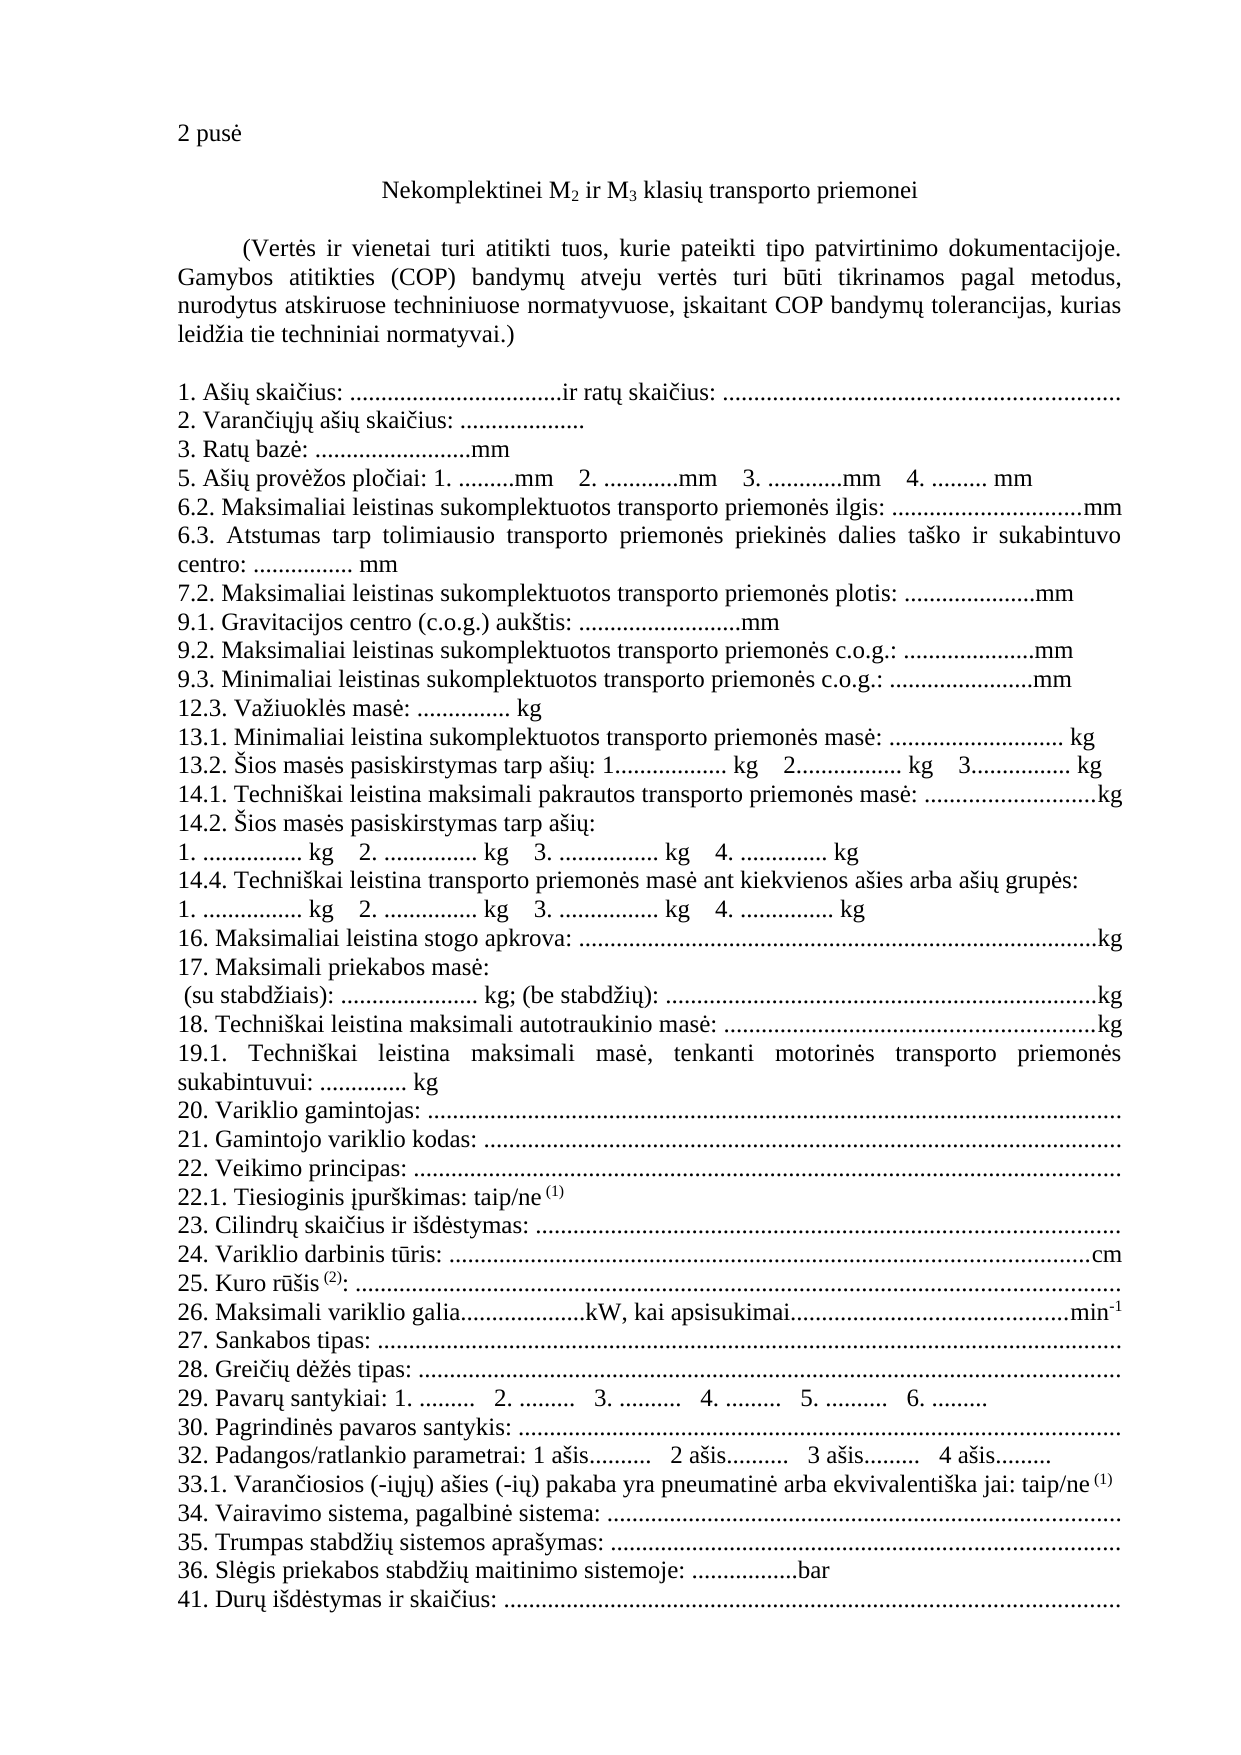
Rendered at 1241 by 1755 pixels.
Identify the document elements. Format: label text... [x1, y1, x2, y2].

text 3. Ratų bazė: .........................mm [177, 434, 1122, 463]
text 6.3. Atstumas tarp tolimiausio transporto priemonės priekinės dalies taško ir sukabintuvo centro: ................ mm [177, 521, 1122, 578]
text 35. Trumpas stabdžių sistemos aprašymas: [177, 1527, 1122, 1556]
text 36. Slėgis priekabos stabdžių maitinimo sistemoje: .................bar [177, 1556, 1122, 1584]
text 1. Ašių skaičius: ..................................ir ratų skaičius: [177, 377, 1122, 406]
text 26. Maksimali variklio galia....................kW, kai apsisukimai min-1 [177, 1297, 1122, 1326]
text 23. Cilindrų skaičius ir išdėstymas: [177, 1211, 1122, 1239]
text 2. Varančiųjų ašių skaičius: .................... [177, 406, 1122, 434]
text 24. Variklio darbinis tūris: cm [177, 1239, 1122, 1268]
text 9.2. Maksimaliai leistinas sukomplektuotos transporto priemonės c.o.g.: .....................mm [177, 636, 1122, 664]
text 12.3. Važiuoklės masė: ............... kg [177, 693, 1122, 722]
text 5. Ašių provėžos pločiai: 1. .........mm 2. ............mm 3. ............mm 4. ......... mm [177, 463, 1122, 492]
text 17. Maksimali priekabos masė: [177, 952, 1122, 981]
text 34. Vairavimo sistema, pagalbinė sistema: . [177, 1498, 1122, 1527]
text 20. Variklio gamintojas: [177, 1096, 1122, 1124]
text 29. Pavarų santykiai: 1. ......... 2. ......... 3. .......... 4. ......... 5. .......... 6. ......... [177, 1383, 1122, 1412]
text 13.2. Šios masės pasiskirstymas tarp ašių: 1.................. kg 2................. kg 3................ kg [177, 751, 1122, 779]
text 9.3. Minimaliai leistinas sukomplektuotos transporto priemonės c.o.g.: .......................mm [177, 664, 1122, 693]
text 1. ................ kg 2. ............... kg 3. ................ kg 4. ............... kg [177, 894, 1122, 923]
text 30. Pagrindinės pavaros santykis: [177, 1412, 1122, 1441]
text 2 pusė [177, 118, 1122, 147]
text 27. Sankabos tipas: [177, 1326, 1122, 1354]
text (Vertės ir vienetai turi atitikti tuos, kurie pateikti tipo patvirtinimo dokumentacijoje. Gamybos atitikties (COP) bandymų atveju vertės turi būti tikrinamos pagal metodus, nurodytus atskiruose techniniuose normatyvuose, įskaitant COP bandymų tolerancijas, kurias leidžia tie techniniai normatyvai.) [177, 233, 1122, 348]
text 22.1. Tiesioginis įpurškimas: taip/ne (1) [177, 1182, 1122, 1211]
text 28. Greičių dėžės tipas: [177, 1354, 1122, 1383]
text 25. Kuro rūšis (2): [177, 1268, 1122, 1297]
text 32. Padangos/ratlankio parametrai: 1 ašis.......... 2 ašis.......... 3 ašis......... 4 ašis......... [177, 1441, 1122, 1469]
text 14.1. Techniškai leistina maksimali pakrautos transporto priemonės masė: . kg [177, 779, 1122, 808]
text 14.4. Techniškai leistina transporto priemonės masė ant kiekvienos ašies arba ašių grupės: [177, 866, 1122, 894]
text 14.2. Šios masės pasiskirstymas tarp ašių: [177, 808, 1122, 837]
text 41. Durų išdėstymas ir skaičius: [177, 1584, 1122, 1613]
text 9.1. Gravitacijos centro (c.o.g.) aukštis: ..........................mm [177, 607, 1122, 636]
text 16. Maksimaliai leistina stogo apkrova: kg [177, 923, 1122, 952]
text 18. Techniškai leistina maksimali autotraukinio masė: kg [177, 1009, 1122, 1038]
text 1. ................ kg 2. ............... kg 3. ................ kg 4. .............. kg [177, 837, 1122, 866]
text (su stabdžiais): ...................... kg; (be stabdžių): kg [177, 981, 1122, 1009]
text 22. Veikimo principas: [177, 1153, 1122, 1182]
text 6.2. Maksimaliai leistinas sukomplektuotos transporto priemonės ilgis: mm [177, 492, 1122, 521]
text 7.2. Maksimaliai leistinas sukomplektuotos transporto priemonės plotis: .....................mm [177, 578, 1122, 607]
text 13.1. Minimaliai leistina sukomplektuotos transporto priemonės masė: ............................ kg [177, 722, 1122, 751]
text 19.1. Techniškai leistina maksimali masė, tenkanti motorinės transporto priemonės sukabintuvui: .............. kg [177, 1038, 1122, 1096]
text Nekomplektinei M2 ir M3 klasių transporto priemonei [177, 176, 1122, 204]
text 33.1. Varančiosios (-iųjų) ašies (-ių) pakaba yra pneumatinė arba ekvivalentiška jai: taip/ne (1) [177, 1469, 1122, 1498]
text 21. Gamintojo variklio kodas: [177, 1124, 1122, 1153]
